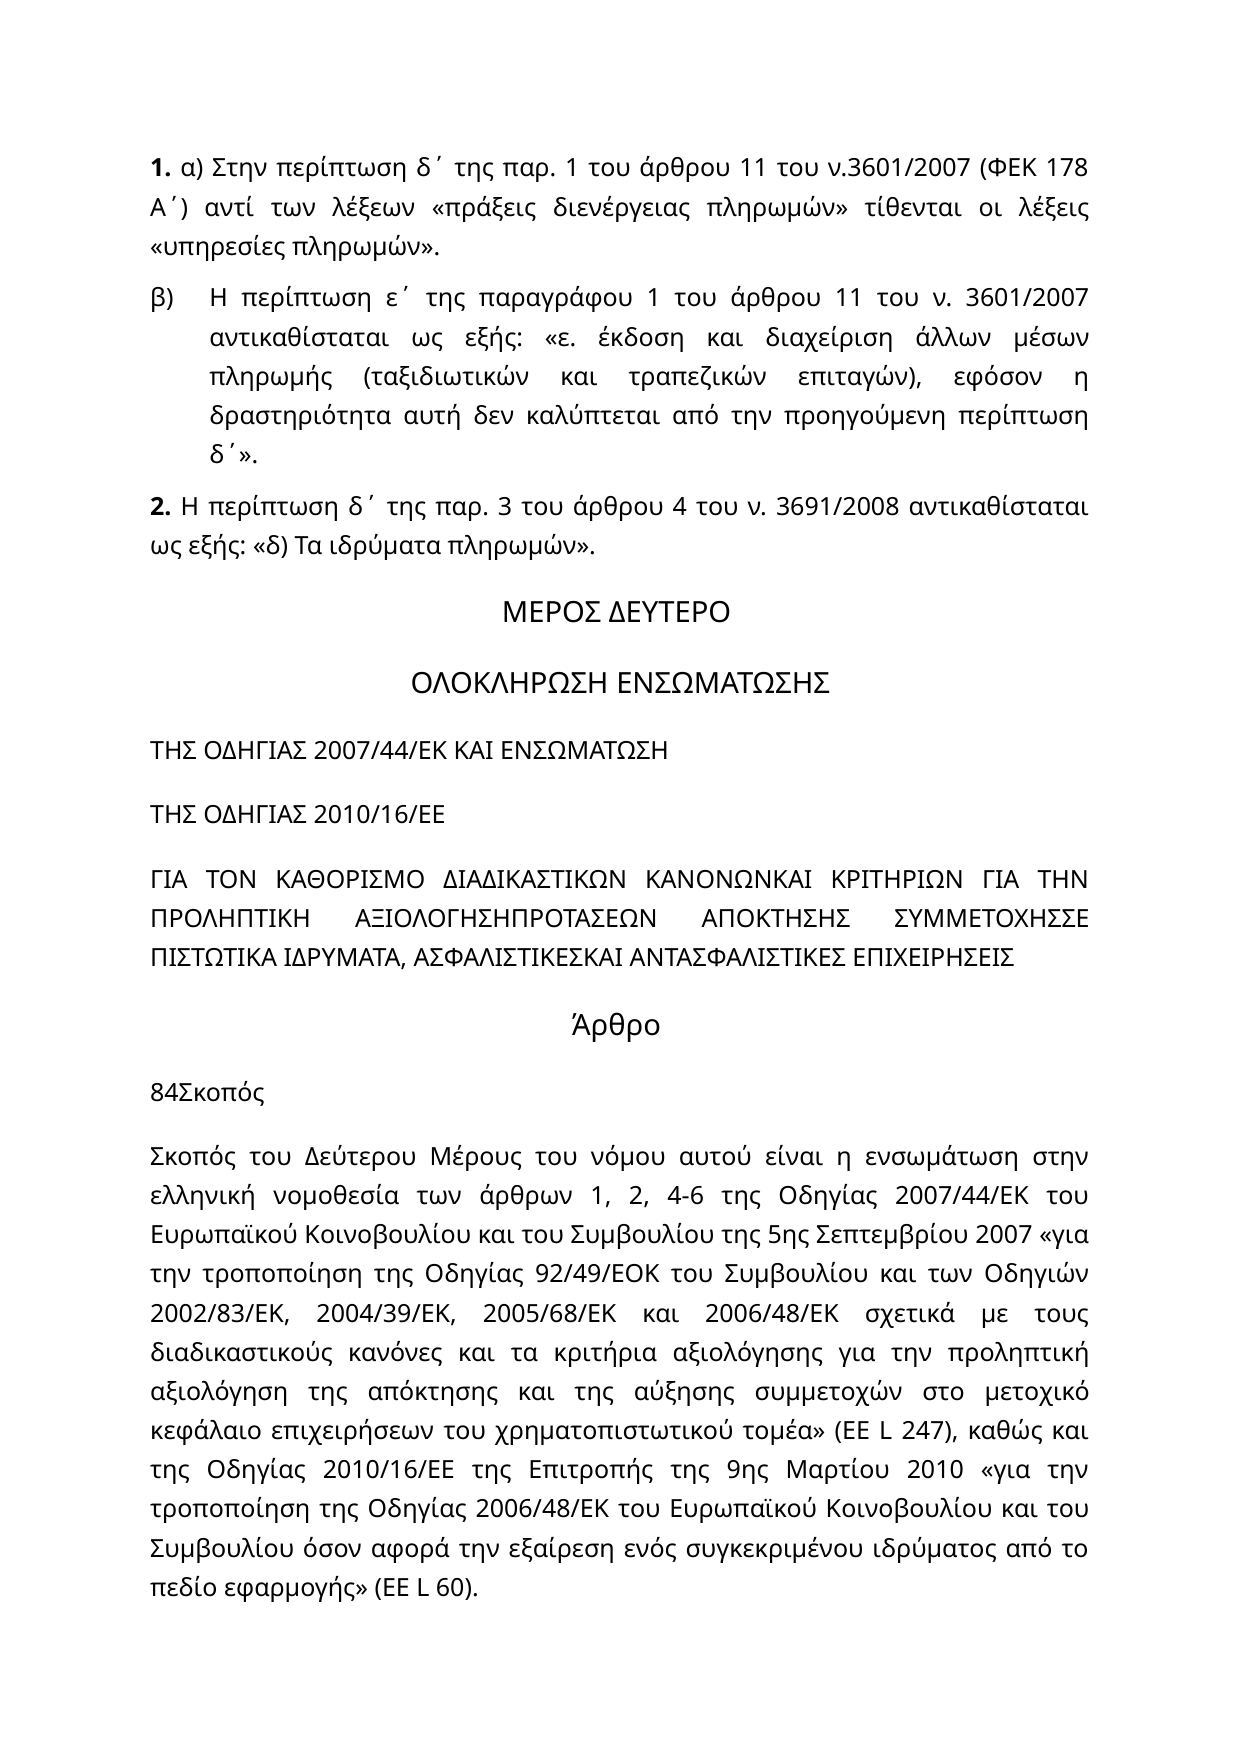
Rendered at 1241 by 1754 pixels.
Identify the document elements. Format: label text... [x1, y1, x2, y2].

text ΤΗΣ ΟΔΗΓΙΑΣ 2007/44/ΕΚ ΚΑΙ ΕΝΣΩΜΑΤΩΣΗ [150, 733, 1090, 767]
text Σκοπός του Δεύτερου Μέρους του νόμου αυτού είναι η ενσωμάτωση στην ελληνική νομοθεσία των άρθρων 1, 2, 4-6 της Οδηγίας 2007/44/ΕΚ του Ευρωπαϊκού Κοινοβουλίου και του Συμβουλίου της 5ης Σεπτεμβρίου 2007 «για την τροποποίηση της Οδηγίας 92/49/ΕΟΚ του Συμβουλίου και των Οδηγιών 2002/83/ΕΚ, 2004/39/ΕΚ, 2005/68/ΕΚ και 2006/48/ΕΚ σχετικά με τους διαδικαστικούς κανόνες και τα κριτήρια αξιολόγησης για την προληπτική αξιολόγηση της απόκτησης και της αύξησης συμμετοχών στο μετοχικό κεφάλαιο επιχειρήσεων του χρηματοπιστωτικού τομέα» (ΕΕ L 247), καθώς και της Οδηγίας 2010/16/ΕΕ της Επιτροπής της 9ης Μαρτίου 2010 «για την τροποποίηση της Οδηγίας 2006/48/ΕΚ του Ευρωπαϊκού Κοινοβουλίου και του Συμβουλίου όσον αφορά την εξαίρεση ενός συγκεκριμένου ιδρύματος από το πεδίο εφαρμογής» (EE L 60). [150, 1138, 1090, 1603]
text 84Σκοπός [150, 1074, 1090, 1108]
list β) Η περίπτωση ε΄ της παραγράφου 1 του άρθρου 11 του ν. 3601/2007 αντικαθίσταται ως εξής: «ε. έκδοση και διαχείριση άλλων μέσων πληρωμής (ταξιδιωτικών και τραπεζικών επιταγών), εφόσον η δραστηριότητα αυτή δεν καλύπτεται από την προηγούμενη περίπτωση δ΄». [150, 280, 1090, 471]
subtitle ΟΛΟΚΛΗΡΩΣΗ ΕΝΣΩΜΑΤΩΣΗΣ [150, 662, 1090, 702]
subtitle Άρθρο [150, 1004, 1090, 1043]
subtitle ΜΕΡΟΣ ΔΕΥΤΕΡΟ [150, 592, 1090, 631]
text 2. Η περίπτωση δ΄ της παρ. 3 του άρθρου 4 του ν. 3691/2008 αντικαθίσταται ως εξής: «δ) Τα ιδρύματα πληρωμών». [150, 488, 1090, 562]
text ΓΙΑ ΤΟΝ ΚΑΘΟΡΙΣΜΟ ΔΙΑΔΙΚΑΣΤΙΚΩΝ ΚΑΝΟΝΩΝΚΑΙ ΚΡΙΤΗΡΙΩΝ ΓΙΑ ΤΗΝ ΠΡΟΛΗΠΤΙΚΗ ΑΞΙΟΛΟΓΗΣΗΠΡΟΤΑΣΕΩΝ ΑΠΟΚΤΗΣΗΣ ΣΥΜΜΕΤΟΧΗΣΣΕ ΠΙΣΤΩΤΙΚΑ ΙΔΡΥΜΑΤΑ, ΑΣΦΑΛΙΣΤΙΚΕΣΚΑΙ ΑΝΤΑΣΦΑΛΙΣΤΙΚΕΣ ΕΠΙΧΕΙΡΗΣΕΙΣ [150, 861, 1090, 974]
text ΤΗΣ ΟΔΗΓΙΑΣ 2010/16/ΕΕ [150, 797, 1090, 831]
text 1. α) Στην περίπτωση δ΄ της παρ. 1 του άρθρου 11 του ν.3601/2007 (ΦΕΚ 178 Α΄) αντί των λέξεων «πράξεις διενέργειας πληρωμών» τίθενται οι λέξεις «υπηρεσίες πληρωμών». [150, 150, 1090, 262]
